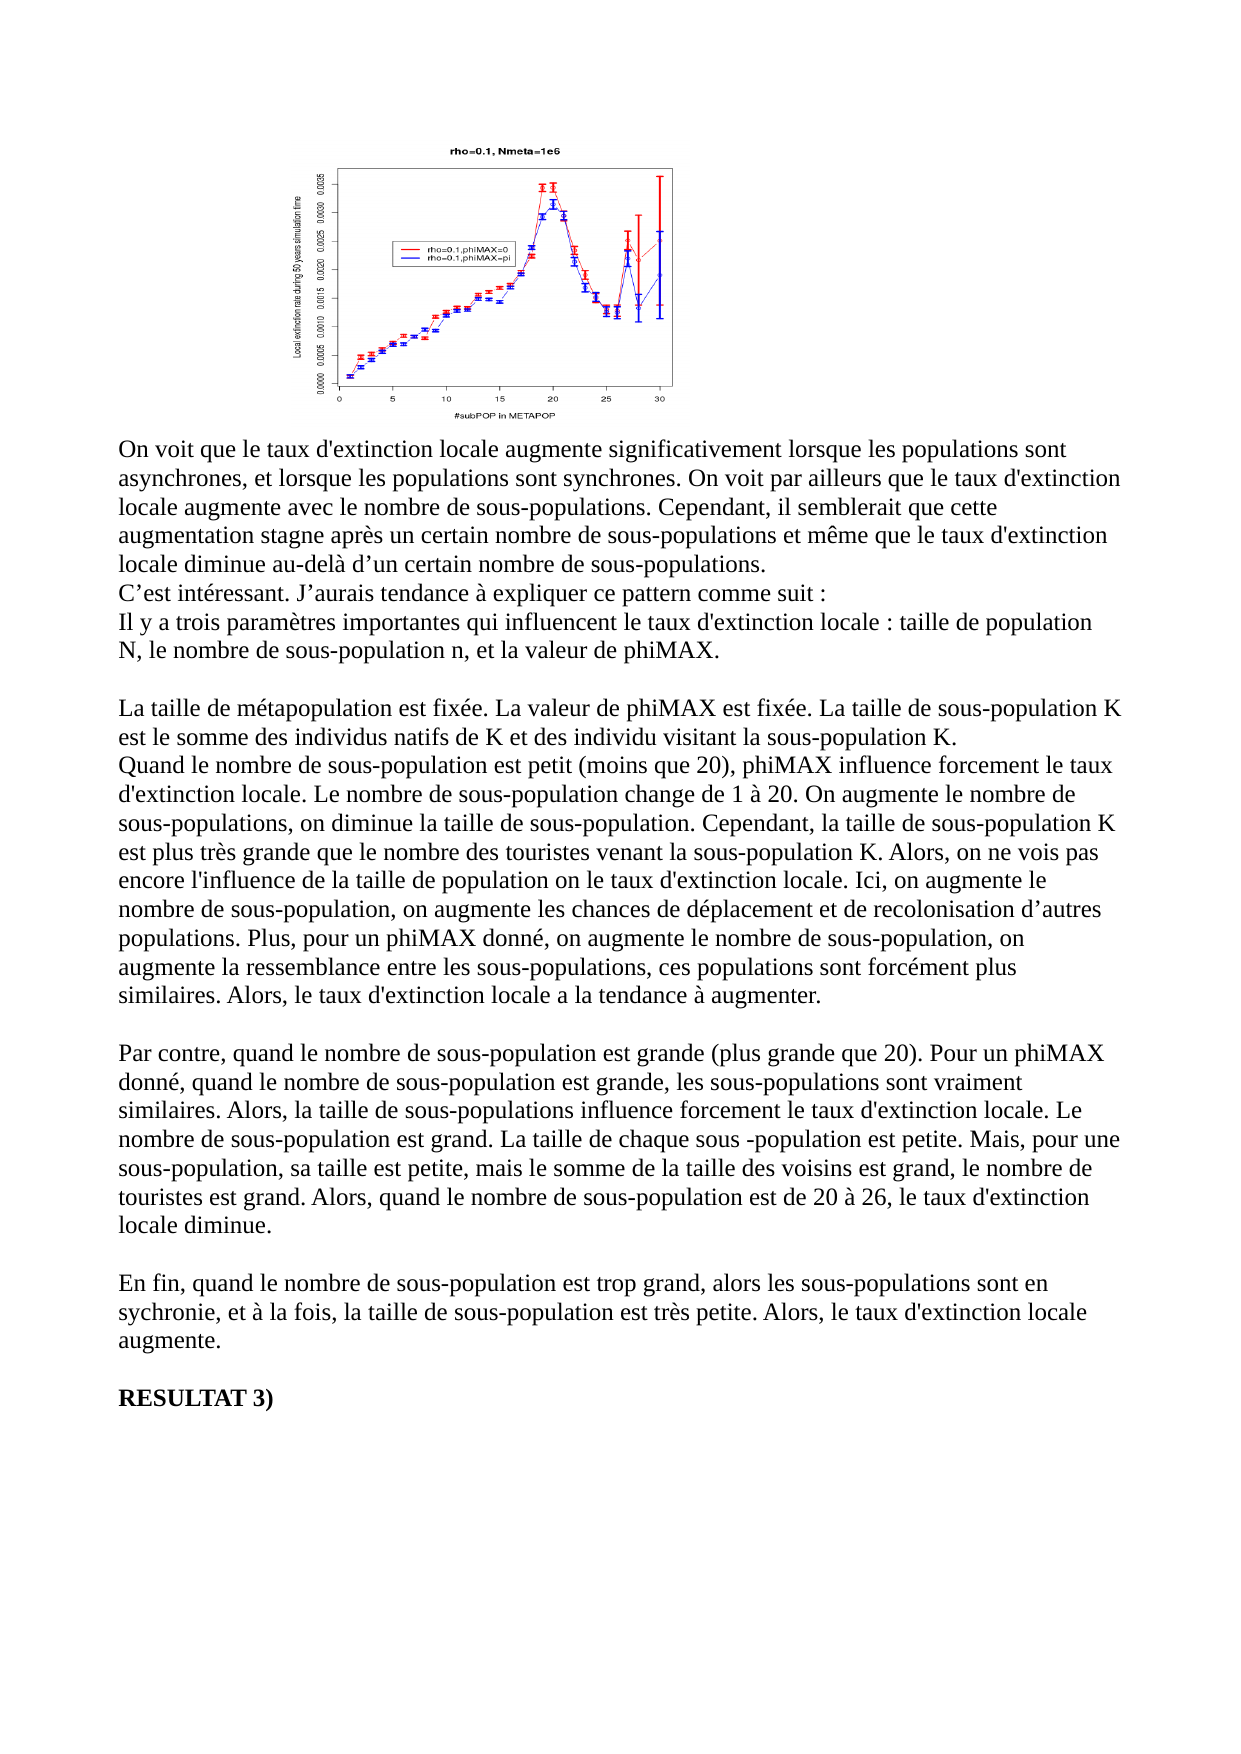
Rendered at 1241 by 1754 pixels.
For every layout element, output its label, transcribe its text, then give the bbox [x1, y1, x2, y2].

text Il y a trois paramètres importantes qui influencent le taux d'extinction locale : taille de population N, le nombre de sous-population n, et la valeur de phiMAX. [118, 607, 1122, 664]
text En fin, quand le nombre de sous-population est trop grand, alors les sous-populations sont en sychronie, et à la fois, la taille de sous-population est très petite. Alors, le taux d'extinction locale augmente. [118, 1268, 1122, 1354]
text La taille de métapopulation est fixée. La valeur de phiMAX est fixée. La taille de sous-population K est le somme des individus natifs de K et des individu visitant la sous-population K. [118, 693, 1122, 751]
picture [291, 137, 690, 427]
text C’est intéressant. J’aurais tendance à expliquer ce pattern comme suit : [118, 578, 1122, 607]
text On voit que le taux d'extinction locale augmente significativement lorsque les populations sont asynchrones, et lorsque les populations sont synchrones. On voit par ailleurs que le taux d'extinction locale augmente avec le nombre de sous-populations. Cependant, il semblerait que cette augmentation stagne après un certain nombre de sous-populations et même que le taux d'extinction locale diminue au-delà d’un certain nombre de sous-populations. [118, 434, 1122, 578]
text Quand le nombre de sous-population est petit (moins que 20), phiMAX influence forcement le taux d'extinction locale. Le nombre de sous-population change de 1 à 20. On augmente le nombre de sous-populations, on diminue la taille de sous-population. Cependant, la taille de sous-population K est plus très grande que le nombre des touristes venant la sous-population K. Alors, on ne vois pas encore l'influence de la taille de population on le taux d'extinction locale. Ici, on augmente le nombre de sous-population, on augmente les chances de déplacement et de recolonisation d’autres populations. Plus, pour un phiMAX donné, on augmente le nombre de sous-population, on augmente la ressemblance entre les sous-populations, ces populations sont forcément plus similaires. Alors, le taux d'extinction locale a la tendance à augmenter. [118, 751, 1122, 1009]
text Par contre, quand le nombre de sous-population est grande (plus grande que 20). Pour un phiMAX donné, quand le nombre de sous-population est grande, les sous-populations sont vraiment similaires. Alors, la taille de sous-populations influence forcement le taux d'extinction locale. Le nombre de sous-population est grand. La taille de chaque sous -population est petite. Mais, pour une sous-population, sa taille est petite, mais le somme de la taille des voisins est grand, le nombre de touristes est grand. Alors, quand le nombre de sous-population est de 20 à 26, le taux d'extinction locale diminue. [118, 1038, 1122, 1239]
text RESULTAT 3) [118, 1383, 1122, 1412]
